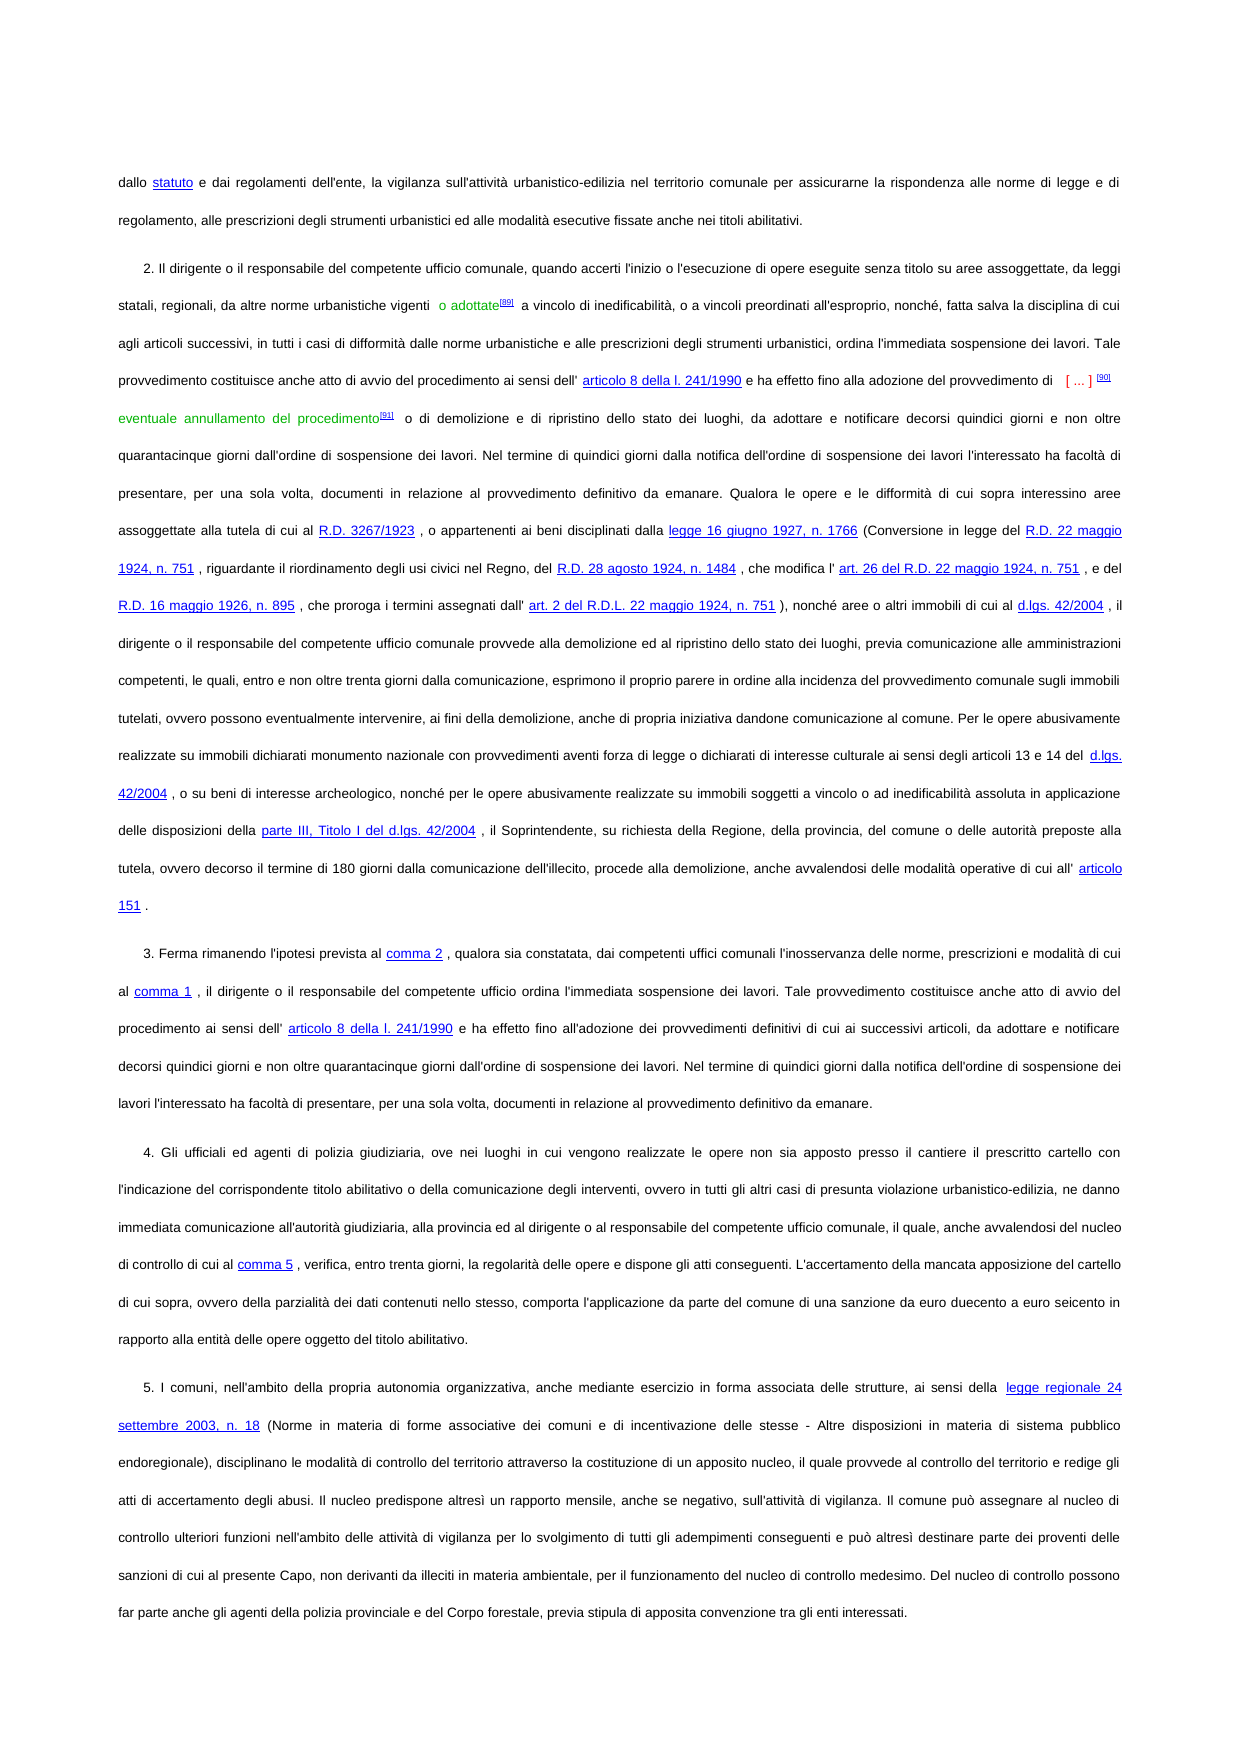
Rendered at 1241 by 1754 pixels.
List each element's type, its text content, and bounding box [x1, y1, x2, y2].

table_header dallo statuto e dai regolamenti dell'ente, la vigilanza sull'attività urbanistico-edilizia nel territorio comunale per assicurarne la rispondenza alle norme di legge e di regolamento, alle prescrizioni degli strumenti urbanistici ed alle modalità esecutive fissate anche nei titoli abilitativi. 2. Il dirigente o il responsabile del competente ufficio comunale, quando accerti l'inizio o l'esecuzione di opere eseguite senza titolo su aree assoggettate, da leggi statali, regionali, da altre norme urbanistiche vigenti o adottate[89] a vincolo di inedificabilità, o a vincoli preordinati all'esproprio, nonché, fatta salva la disciplina di cui agli articoli successivi, in tutti i casi di difformità dalle norme urbanistiche e alle prescrizioni degli strumenti urbanistici, ordina l'immediata sospensione dei lavori. Tale provvedimento costituisce anche atto di avvio del procedimento ai sensi dell' articolo 8 della l. 241/1990 e ha effetto fino alla adozione del provvedimento di [ ... ] [90] eventuale annullamento del procedimento[91] o di demolizione e di ripristino dello stato dei luoghi, da adottare e notificare decorsi quindici giorni e non oltre quarantacinque giorni dall'ordine di sospensione dei lavori. Nel termine di quindici giorni dalla notifica dell'ordine di sospensione dei lavori l'interessato ha facoltà di presentare, per una sola volta, documenti in relazione al provvedimento definitivo da emanare. Qualora le opere e le difformità di cui sopra interessino aree assoggettate alla tutela di cui al R.D. 3267/1923 , o appartenenti ai beni disciplinati dalla legge 16 giugno 1927, n. 1766 (Conversione in legge del R.D. 22 maggio 1924, n. 751 , riguardante il riordinamento degli usi civici nel Regno, del R.D. 28 agosto 1924, n. 1484 , che modifica l' art. 26 del R.D. 22 maggio 1924, n. 751 , e del R.D. 16 maggio 1926, n. 895 , che proroga i termini assegnati dall' art. 2 del R.D.L. 22 maggio 1924, n. 751 ), nonché aree o altri immobili di cui al d.lgs. 42/2004 , il dirigente o il responsabile del competente ufficio comunale provvede alla demolizione ed al ripristino dello stato dei luoghi, previa comunicazione alle amministrazioni competenti, le quali, entro e non oltre trenta giorni dalla comunicazione, esprimono il proprio parere in ordine alla incidenza del provvedimento comunale sugli immobili tutelati, ovvero possono eventualmente intervenire, ai fini della demolizione, anche di propria iniziativa dandone comunicazione al comune. Per le opere abusivamente realizzate su immobili dichiarati monumento nazionale con provvedimenti aventi forza di legge o dichiarati di interesse culturale ai sensi degli articoli 13 e 14 del d.lgs. 42/2004 , o su beni di interesse archeologico, nonché per le opere abusivamente realizzate su immobili soggetti a vincolo o ad inedificabilità assoluta in applicazione delle disposizioni della parte III, Titolo I del d.lgs. 42/2004 , il Soprintendente, su richiesta della Regione, della provincia, del comune o delle autorità preposte alla tutela, ovvero decorso il termine di 180 giorni dalla comunicazione dell'illecito, procede alla demolizione, anche avvalendosi delle modalità operative di cui all' articolo 151 . 3. Ferma rimanendo l'ipotesi prevista al comma 2 , qualora sia constatata, dai competenti uffici comunali l'inosservanza delle norme, prescrizioni e modalità di cui al comma 1 , il dirigente o il responsabile del competente ufficio ordina l'immediata sospensione dei lavori. Tale provvedimento costituisce anche atto di avvio del procedimento ai sensi dell' articolo 8 della l. 241/1990 e ha effetto fino all'adozione dei provvedimenti definitivi di cui ai successivi articoli, da adottare e notificare decorsi quindici giorni e non oltre quarantacinque giorni dall'ordine di sospensione dei lavori. Nel termine di quindici giorni dalla notifica dell'ordine di sospensione dei lavori l'interessato ha facoltà di presentare, per una sola volta, documenti in relazione al provvedimento definitivo da emanare. 4. Gli ufficiali ed agenti di polizia giudiziaria, ove nei luoghi in cui vengono realizzate le opere non sia apposto presso il cantiere il prescritto cartello con l'indicazione del corrispondente titolo abilitativo o della comunicazione degli interventi, ovvero in tutti gli altri casi di presunta violazione urbanistico-edilizia, ne danno immediata comunicazione all'autorità giudiziaria, alla provincia ed al dirigente o al responsabile del competente ufficio comunale, il quale, anche avvalendosi del nucleo di controllo di cui al comma 5 , verifica, entro trenta giorni, la regolarità delle opere e dispone gli atti conseguenti. L'accertamento della mancata apposizione del cartello di cui sopra, ovvero della parzialità dei dati contenuti nello stesso, comporta l'applicazione da parte del comune di una sanzione da euro duecento a euro seicento in rapporto alla entità delle opere oggetto del titolo abilitativo. 5. I comuni, nell'ambito della propria autonomia organizzativa, anche mediante esercizio in forma associata delle strutture, ai sensi della legge regionale 24 settembre 2003, n. 18 (Norme in materia di forme associative dei comuni e di incentivazione delle stesse - Altre disposizioni in materia di sistema pubblico endoregionale), disciplinano le modalità di controllo del territorio attraverso la costituzione di un apposito nucleo, il quale provvede al controllo del territorio e redige gli atti di accertamento degli abusi. Il nucleo predispone altresì un rapporto mensile, anche se negativo, sull'attività di vigilanza. Il comune può assegnare al nucleo di controllo ulteriori funzioni nell'ambito delle attività di vigilanza per lo svolgimento di tutti gli adempimenti conseguenti e può altresì destinare parte dei proventi delle sanzioni di cui al presente Capo, non derivanti da illeciti in materia ambientale, per il funzionamento del nucleo di controllo medesimo. Del nucleo di controllo possono far parte anche gli agenti della polizia provinciale e del Corpo forestale, previa stipula di apposita convenzione tra gli enti interessati. [118, 148, 1122, 1626]
